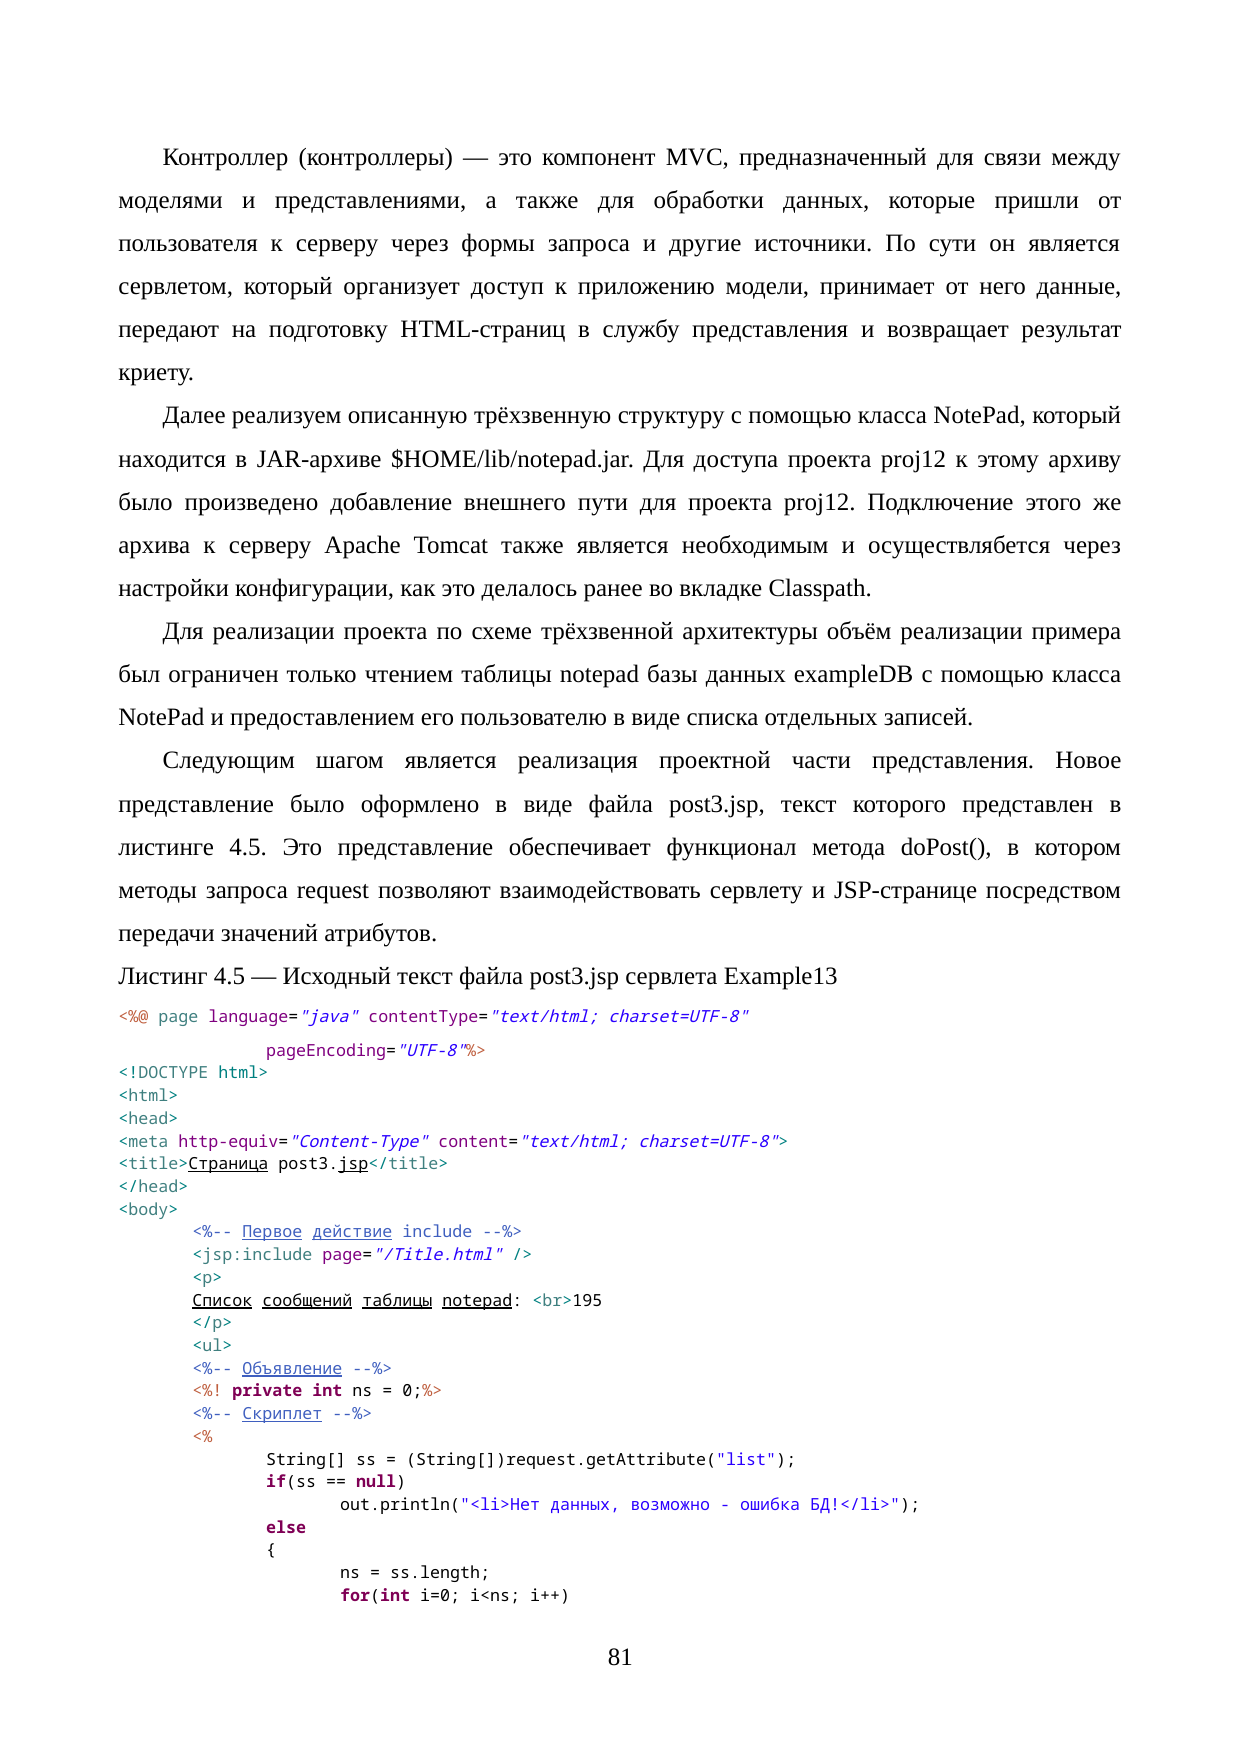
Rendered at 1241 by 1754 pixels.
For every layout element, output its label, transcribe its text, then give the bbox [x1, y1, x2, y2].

text Следующим шагом является реализация проектной части представления. Новое представление было оформлено в виде файла post3.jsp, текст которого представлен в листинге 4.5. Это представление обеспечивает функционал метода doPost(), в котором методы запроса request позволяют взаимодействовать сервлету и JSP-странице посредством передачи значений атрибутов. [118, 746, 1122, 947]
text <%-- Первое действие include --%> [118, 1220, 1122, 1243]
text <title>Страница post3.jsp</title> [118, 1152, 1122, 1174]
text <%-- Объявление --%> [118, 1356, 1122, 1379]
text else [118, 1515, 1122, 1538]
text for(int i=0; i<ns; i++) [118, 1583, 1122, 1606]
text Контроллер (контроллеры) — это компонент MVC, предназначенный для связи между моделями и представлениями, а также для обработки данных, которые пришли от пользователя к серверу через формы запроса и другие источники. По сути он является сервлетом, который организует доступ к приложению модели, принимает от него данные, передают на подготовку HTML-страниц в службу представления и возвращает результат криету. [118, 142, 1122, 386]
text Для реализации проекта по схеме трёхзвенной архитектуры объём реализации примера был ограничен только чтением таблицы notepad базы данных exampleDB с помощью класса NotePad и предоставлением его пользователю в виде списка отдельных записей. [118, 616, 1122, 731]
text Далее реализуем описанную трёхзвенную структуру с помощью класса NotePad, который находится в JAR-архиве $HOME/lib/notepad.jar. Для доступа проекта proj12 к этому архиву было произведено добавление внешнего пути для проекта proj12. Подключение этого же архива к серверу Apache Tomcat также является необходимым и осуществлябется через настройки конфигурации, как это делалось ранее во вкладке Classpath. [118, 401, 1122, 602]
text <jsp:include page="/Title.html" /> [118, 1243, 1122, 1265]
text <html> [118, 1084, 1122, 1106]
text pageEncoding="UTF-8"%> [118, 1038, 1122, 1061]
text Листинг 4.5 — Исходный текст файла post3.jsp сервлета Example13 [118, 961, 1122, 990]
text <head> [118, 1106, 1122, 1129]
text String[] ss = (String[])request.getAttribute("list"); [118, 1447, 1122, 1470]
text <%@ page language="java" contentType="text/html; charset=UTF-8" [118, 1004, 1122, 1027]
text <body> [118, 1197, 1122, 1220]
text <ul> [118, 1333, 1122, 1356]
text <%-- Скриплет --%> [118, 1402, 1122, 1424]
text if(ss == null) [118, 1470, 1122, 1492]
text <p> [118, 1265, 1122, 1288]
text <%! private int ns = 0;%> [118, 1379, 1122, 1402]
text Список сообщений таблицы notepad: <br>195 [118, 1288, 1122, 1311]
text <% [118, 1424, 1122, 1447]
text out.println("<li>Нет данных, возможно - ошибка БД!</li>"); [118, 1492, 1122, 1515]
text <!DOCTYPE html> [118, 1061, 1122, 1084]
text </p> [118, 1311, 1122, 1333]
text { [118, 1538, 1122, 1561]
text </head> [118, 1174, 1122, 1197]
text <meta http-equiv="Content-Type" content="text/html; charset=UTF-8"> [118, 1129, 1122, 1152]
text ns = ss.length; [118, 1561, 1122, 1583]
